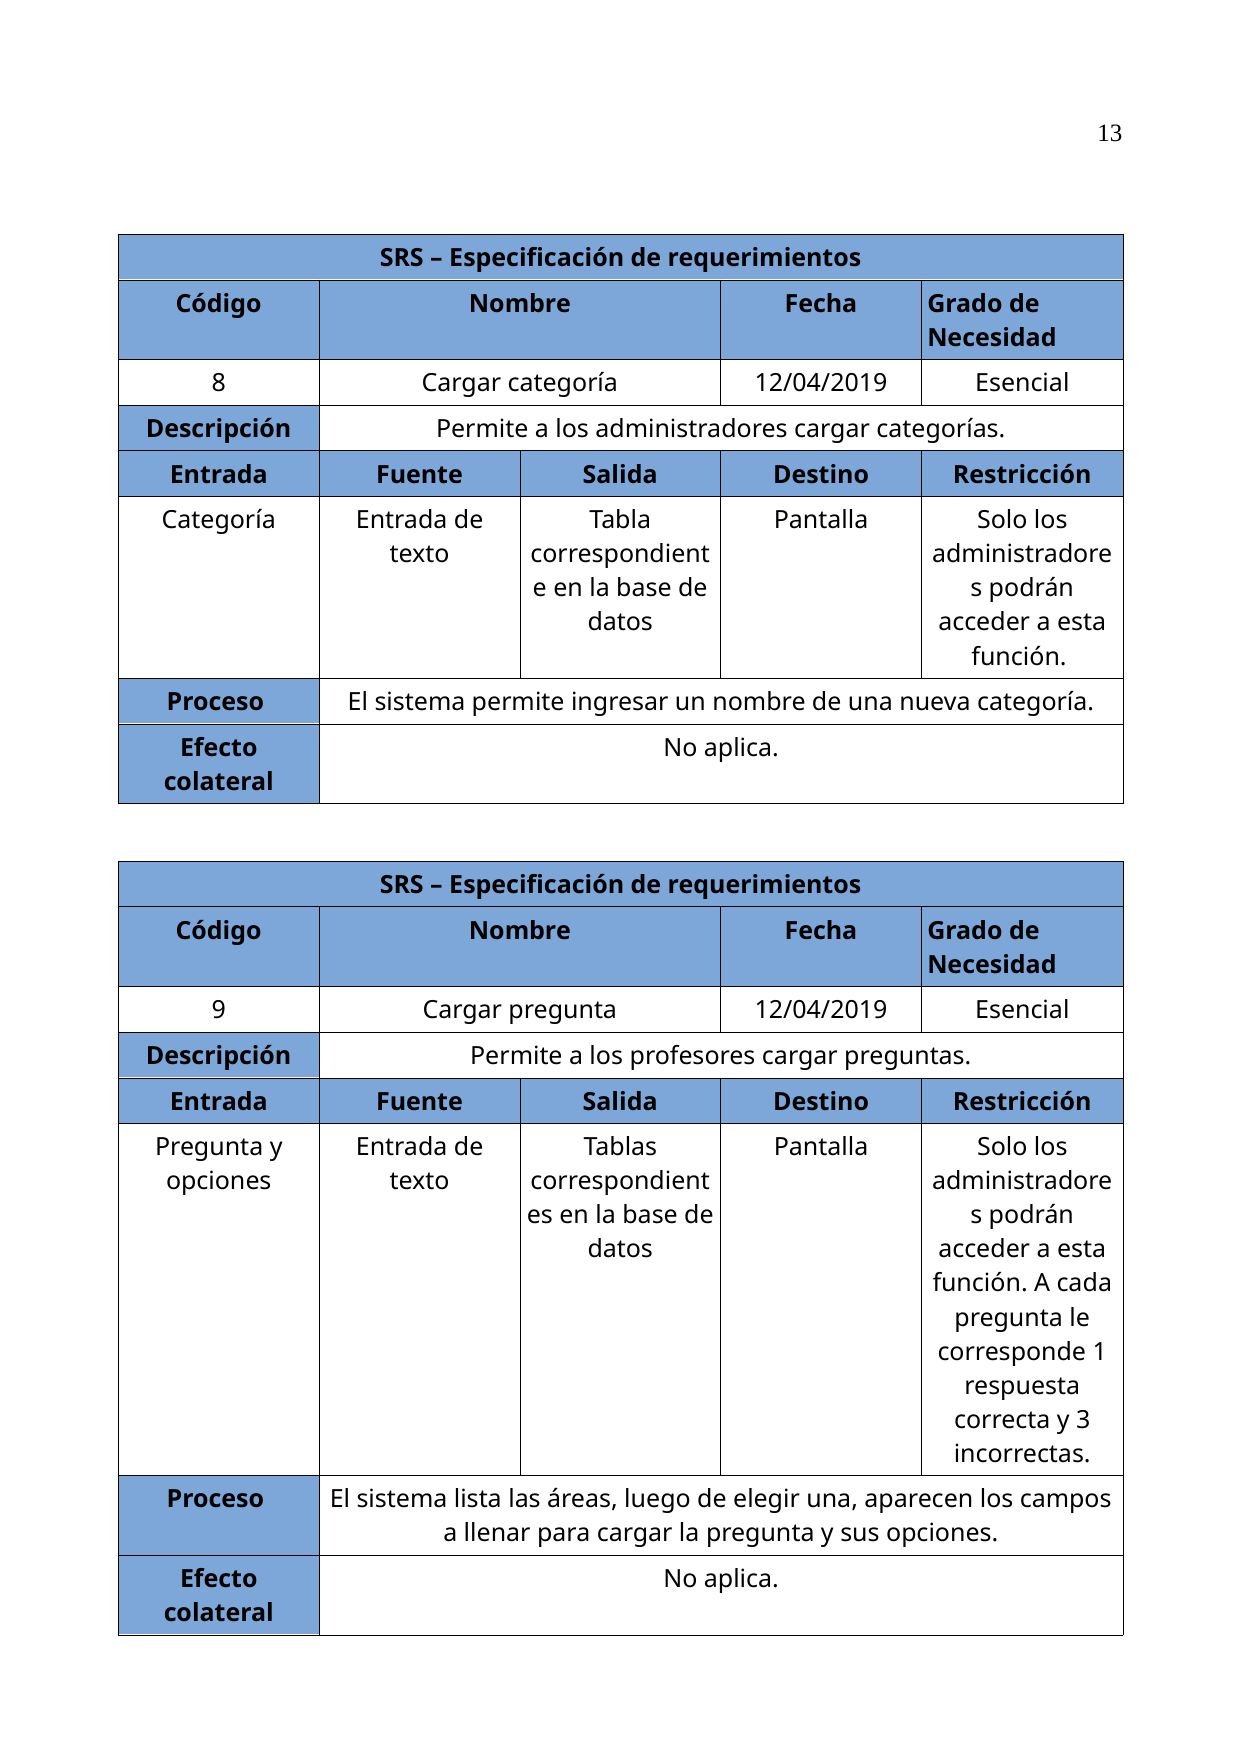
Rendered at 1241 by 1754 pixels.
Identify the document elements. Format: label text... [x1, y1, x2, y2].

table_cell 9 [119, 987, 319, 1032]
table_cell Entrada de texto [320, 1124, 520, 1475]
table_cell Categoría [119, 497, 319, 678]
table_cell No aplica. [320, 725, 1123, 803]
table_cell No aplica. [320, 1556, 1123, 1634]
table_cell 12/04/2019 [721, 987, 921, 1032]
table_cell Entrada de texto [320, 497, 520, 678]
table_cell Destino [721, 1079, 921, 1123]
table_cell Solo los administradores podrán acceder a esta función. A cada pregunta le corresponde 1 respuesta correcta y 3 incorrectas. [922, 1124, 1123, 1475]
table_cell Salida [521, 451, 720, 496]
table_header SRS – Especificación de requerimientos [119, 862, 1123, 906]
table_cell Fecha [721, 907, 921, 986]
table_cell Grado de Necesidad [922, 281, 1123, 359]
table_cell El sistema lista las áreas, luego de elegir una, aparecen los campos a llenar para cargar la pregunta y sus opciones. [320, 1476, 1123, 1555]
table_cell Permite a los administradores cargar categorías. [320, 406, 1123, 450]
table_cell Esencial [922, 360, 1123, 405]
table_cell Solo los administradores podrán acceder a esta función. [922, 497, 1123, 678]
table_cell Restricción [922, 1079, 1123, 1123]
table_header SRS – Especificación de requerimientos [119, 235, 1123, 279]
table_cell Tabla correspondiente en la base de datos [521, 497, 720, 678]
table_cell Efecto colateral [119, 1556, 319, 1634]
table_cell Proceso [119, 679, 319, 723]
table_cell Fuente [320, 1079, 520, 1123]
table_cell Cargar categoría [320, 360, 720, 405]
table_cell Pantalla [721, 1124, 921, 1475]
table_cell Efecto colateral [119, 725, 319, 803]
table_cell 12/04/2019 [721, 360, 921, 405]
table_cell Proceso [119, 1476, 319, 1555]
table_cell Destino [721, 451, 921, 496]
table_cell Fecha [721, 281, 921, 359]
table_cell Grado de Necesidad [922, 907, 1123, 986]
table_cell Entrada [119, 451, 319, 496]
table_cell El sistema permite ingresar un nombre de una nueva categoría. [320, 679, 1123, 723]
table_cell Código [119, 907, 319, 986]
table_cell Salida [521, 1079, 720, 1123]
table_cell Código [119, 281, 319, 359]
table_cell Descripción [119, 1033, 319, 1077]
table_cell Cargar pregunta [320, 987, 720, 1032]
table_cell Tablas correspondientes en la base de datos [521, 1124, 720, 1475]
table_cell Nombre [320, 907, 720, 986]
table_cell Descripción [119, 406, 319, 450]
table_cell Nombre [320, 281, 720, 359]
table_cell Fuente [320, 451, 520, 496]
table_cell 8 [119, 360, 319, 405]
table_cell Pregunta y opciones [119, 1124, 319, 1475]
table_cell Pantalla [721, 497, 921, 678]
table_cell Entrada [119, 1079, 319, 1123]
table_cell Esencial [922, 987, 1123, 1032]
table_cell Restricción [922, 451, 1123, 496]
table_cell Permite a los profesores cargar preguntas. [320, 1033, 1123, 1077]
